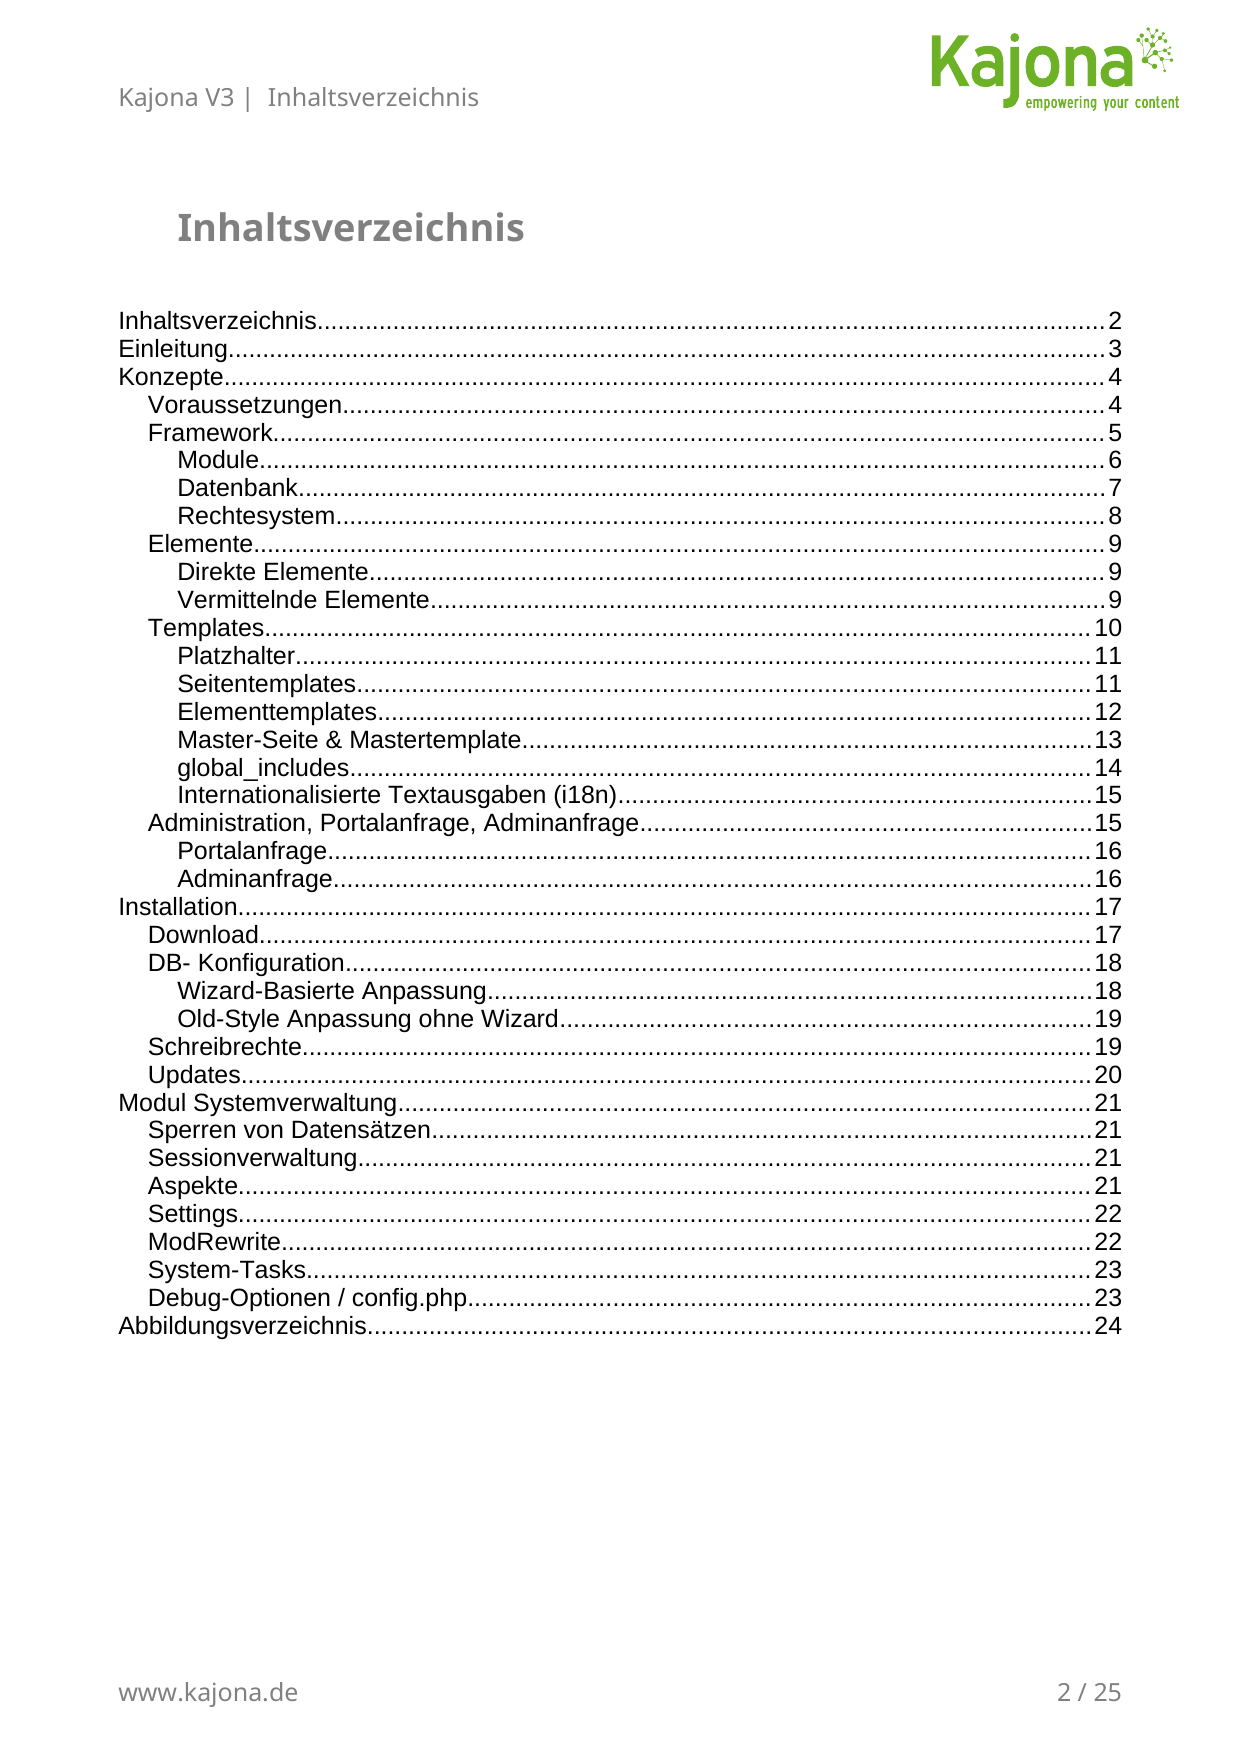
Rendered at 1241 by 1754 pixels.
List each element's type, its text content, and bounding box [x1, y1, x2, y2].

text Elemente 9 [148, 530, 1122, 558]
text Sessionverwaltung 21 [148, 1144, 1122, 1172]
text Master-Seite & Mastertemplate 13 [177, 726, 1122, 753]
text Administration, Portalanfrage, Adminanfrage 15 [148, 809, 1122, 837]
text Download 17 [148, 921, 1122, 949]
text Voraussetzungen 4 [148, 391, 1122, 418]
text Rechtesystem 8 [177, 502, 1122, 530]
text Sperren von Datensätzen 21 [148, 1116, 1122, 1144]
text Abbildungsverzeichnis 24 [118, 1312, 1122, 1340]
text DB- Konfiguration 18 [148, 949, 1122, 977]
text Direkte Elemente 9 [177, 558, 1122, 586]
text ModRewrite 22 [148, 1228, 1122, 1256]
text Modul Systemverwaltung 21 [118, 1088, 1122, 1116]
text Konzepte 4 [118, 363, 1122, 391]
text Internationalisierte Textausgaben (i18n) 15 [177, 781, 1122, 809]
text Wizard-Basierte Anpassung 18 [177, 977, 1122, 1005]
text Inhaltsverzeichnis 2 [118, 307, 1122, 335]
text Old-Style Anpassung ohne Wizard 19 [177, 1005, 1122, 1033]
text Adminanfrage 16 [177, 865, 1122, 893]
subtitle Inhaltsverzeichnis [118, 201, 1122, 253]
text Einleitung 3 [118, 335, 1122, 363]
text Module 6 [177, 446, 1122, 474]
text System-Tasks 23 [148, 1256, 1122, 1284]
text Updates 20 [148, 1061, 1122, 1088]
text Aspekte 21 [148, 1172, 1122, 1200]
text Templates 10 [148, 614, 1122, 642]
text Settings 22 [148, 1200, 1122, 1228]
text Portalanfrage 16 [177, 837, 1122, 865]
text Seitentemplates 11 [177, 670, 1122, 698]
text Vermittelnde Elemente 9 [177, 586, 1122, 614]
text Elementtemplates 12 [177, 698, 1122, 726]
text global_includes 14 [177, 753, 1122, 781]
text Datenbank 7 [177, 474, 1122, 502]
text Debug-Optionen / config.php 23 [148, 1284, 1122, 1312]
text Schreibrechte 19 [148, 1033, 1122, 1061]
text Platzhalter 11 [177, 642, 1122, 670]
text Installation 17 [118, 893, 1122, 921]
text Framework 5 [148, 418, 1122, 446]
